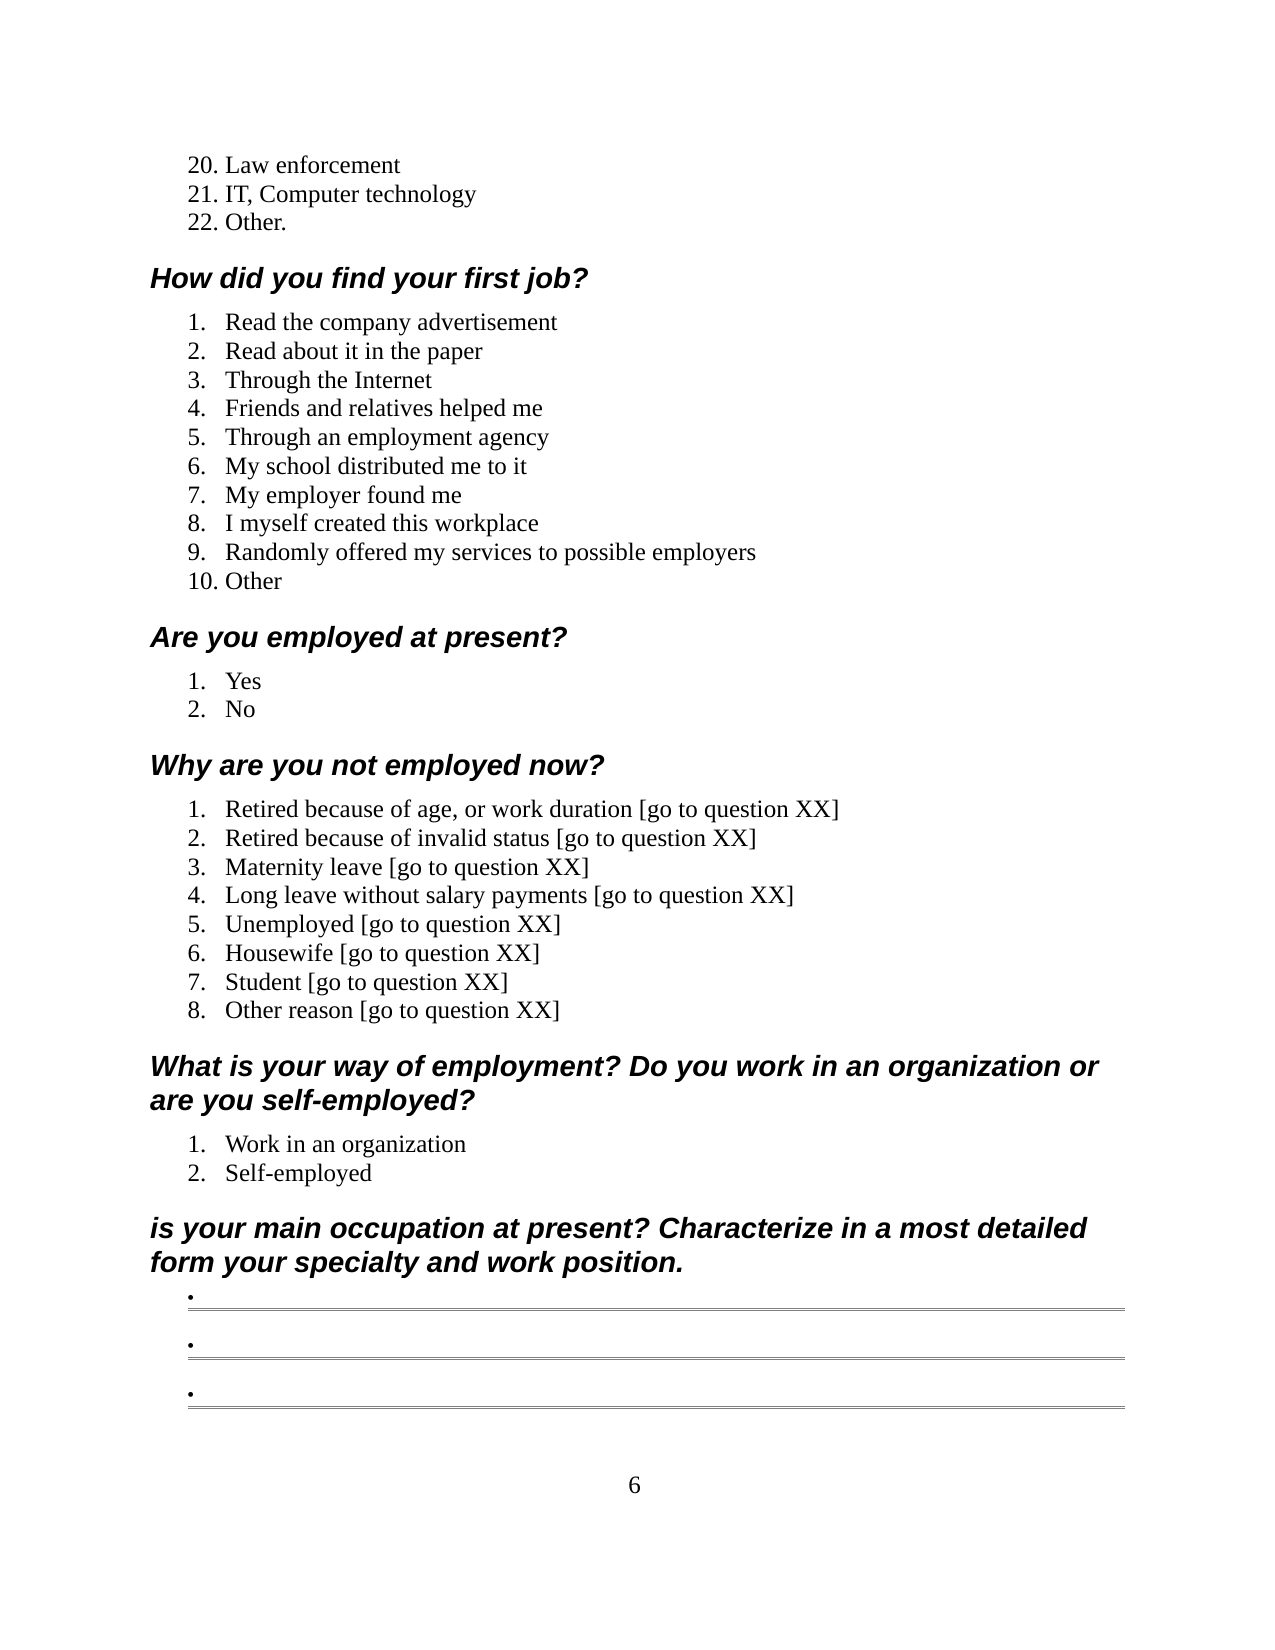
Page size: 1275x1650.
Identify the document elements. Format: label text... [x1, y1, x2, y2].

list Long leave without salary payments [go to question XX] [187, 881, 1125, 909]
subtitle How did you find your first job? [150, 261, 1125, 295]
list Work in an organization [187, 1129, 1125, 1158]
list Unemployed [go to question XX] [187, 909, 1125, 938]
list Through an employment agency [187, 422, 1125, 451]
list IT, Computer technology [187, 179, 1125, 207]
subtitle What is your way of employment? Do you work in an organization or are you self-employed? [150, 1049, 1125, 1116]
list Self-employed [187, 1158, 1125, 1186]
list No [187, 694, 1125, 723]
list My school distributed me to it [187, 451, 1125, 480]
list Retired because of invalid status [go to question XX] [187, 823, 1125, 852]
list I myself created this workplace [187, 508, 1125, 537]
list Retired because of age, or work duration [go to question XX] [187, 794, 1125, 823]
subtitle Why are you not employed now? [150, 748, 1125, 782]
list Read the company advertisement [187, 307, 1125, 336]
list Housewife [go to question XX] [187, 938, 1125, 967]
list Student [go to question XX] [187, 967, 1125, 996]
list Maternity leave [go to question XX] [187, 852, 1125, 881]
list Other reason [go to question XX] [187, 996, 1125, 1024]
subtitle is your main occupation at present? Characterize in a most detailed form your specialty and work position. [150, 1211, 1125, 1278]
list My employer found me [187, 480, 1125, 508]
list Yes [187, 666, 1125, 694]
list Law enforcement [187, 150, 1125, 179]
list Randomly offered my services to possible employers [187, 537, 1125, 566]
list Other [187, 566, 1125, 595]
list Read about it in the paper [187, 336, 1125, 365]
subtitle Are you employed at present? [150, 620, 1125, 653]
list Friends and relatives helped me [187, 393, 1125, 422]
list Through the Internet [187, 365, 1125, 393]
list Other. [187, 207, 1125, 236]
